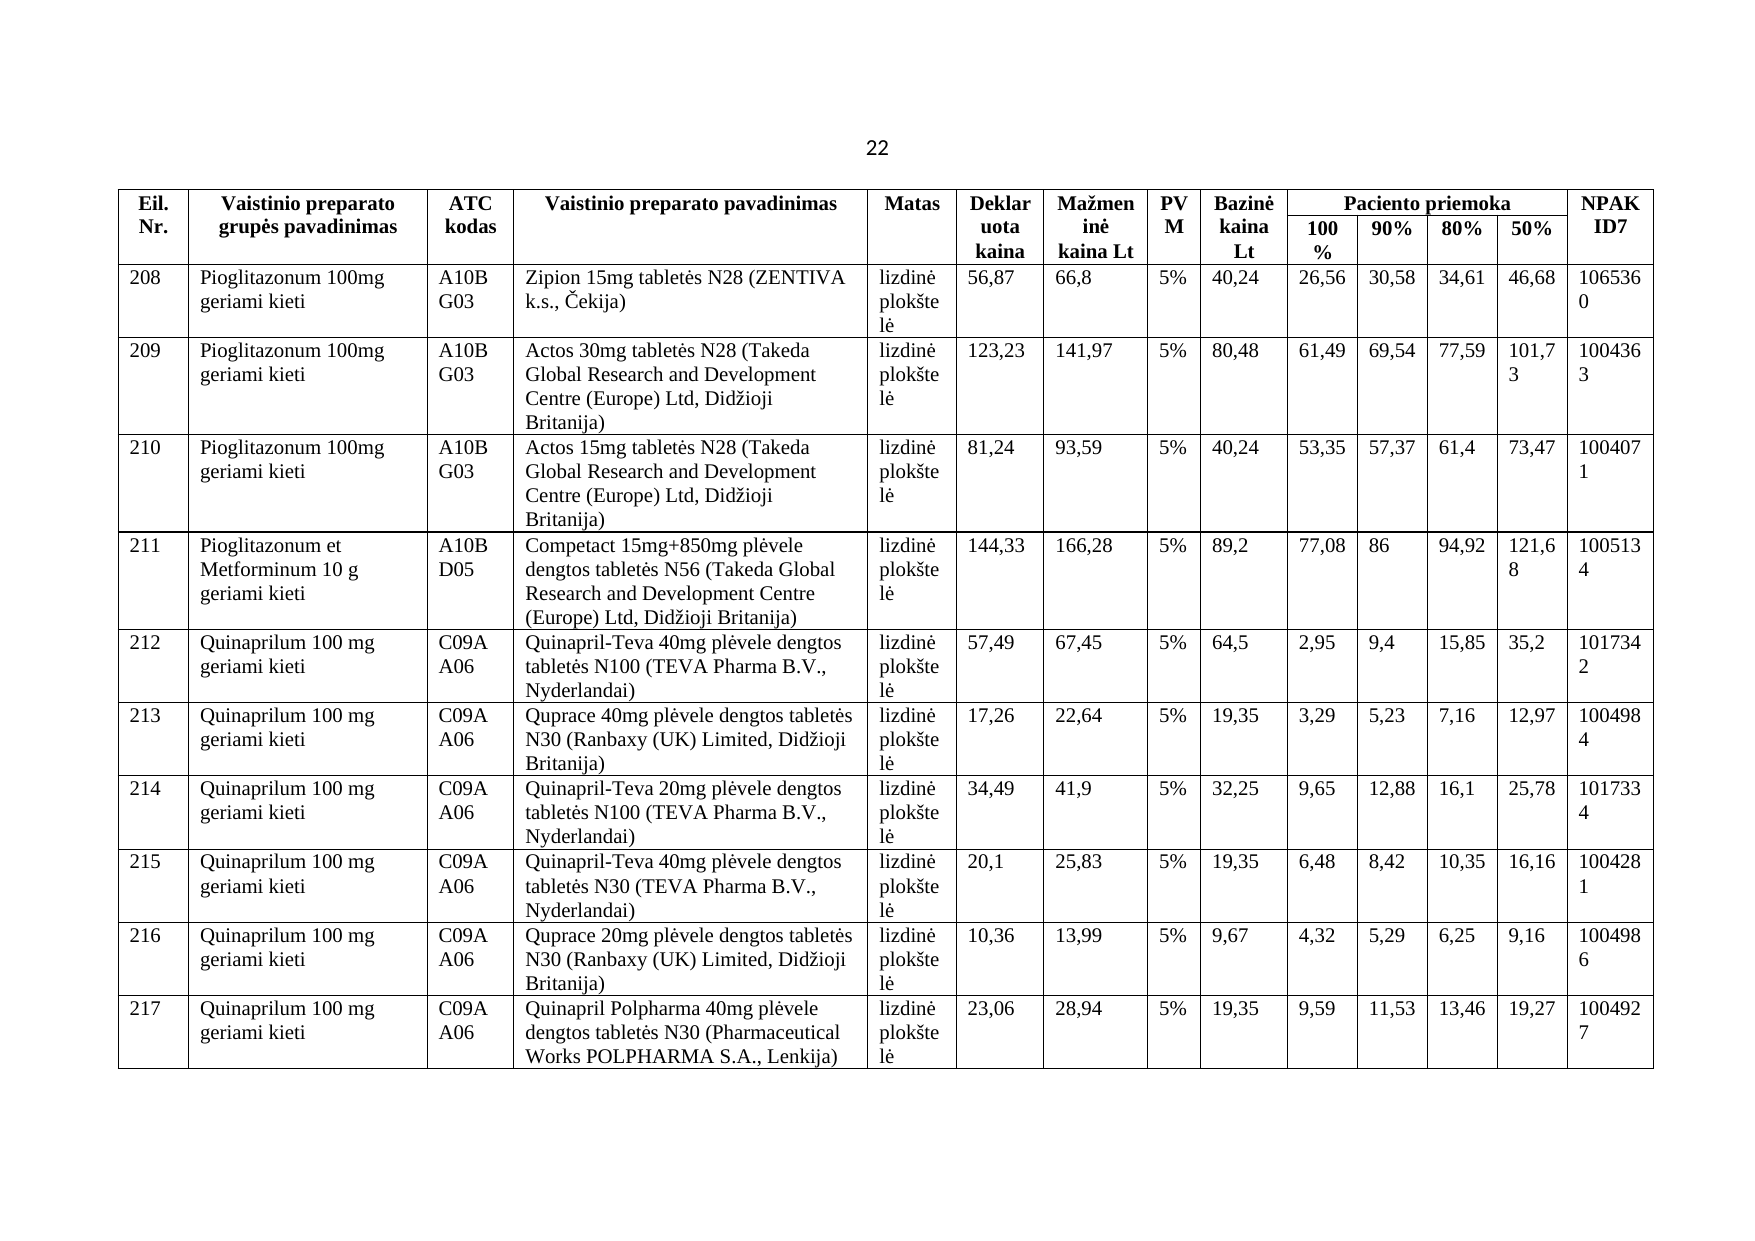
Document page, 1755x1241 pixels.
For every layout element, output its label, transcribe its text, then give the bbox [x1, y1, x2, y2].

table_cell 1017342 [1568, 630, 1653, 702]
table_cell 19,35 [1201, 703, 1287, 775]
table_cell 77,08 [1288, 533, 1357, 629]
table_cell 5% [1148, 923, 1200, 995]
table_cell 61,4 [1428, 435, 1497, 531]
table_cell 64,5 [1201, 630, 1287, 702]
table_cell 166,28 [1044, 533, 1147, 629]
table_cell 2,95 [1288, 630, 1357, 702]
table_cell 214 [119, 776, 188, 848]
table_cell 46,68 [1498, 265, 1567, 337]
table_cell Quinaprilum 100 mg geriami kieti [189, 923, 427, 995]
table_cell 5% [1148, 850, 1200, 922]
table_cell 69,54 [1358, 338, 1427, 434]
table_cell 32,25 [1201, 776, 1287, 848]
table_cell 6,25 [1428, 923, 1497, 995]
table_cell 10,36 [957, 923, 1043, 995]
table_cell lizdinė plokštelė [868, 850, 956, 922]
table_cell 25,83 [1044, 850, 1147, 922]
table_cell 15,85 [1428, 630, 1497, 702]
table_cell 1004984 [1568, 703, 1653, 775]
table_cell 12,88 [1358, 776, 1427, 848]
table_cell 16,1 [1428, 776, 1497, 848]
table_cell 212 [119, 630, 188, 702]
table_cell 9,4 [1358, 630, 1427, 702]
table_cell 10,35 [1428, 850, 1497, 922]
table_cell 5,29 [1358, 923, 1427, 995]
table_cell 9,65 [1288, 776, 1357, 848]
table_cell lizdinė plokštelė [868, 996, 956, 1068]
table_cell 17,26 [957, 703, 1043, 775]
table_cell 215 [119, 850, 188, 922]
table_cell 8,42 [1358, 850, 1427, 922]
table_cell 123,23 [957, 338, 1043, 434]
table_cell Quprace 20mg plėvele dengtos tabletės N30 (Ranbaxy (UK) Limited, Didžioji Britanija) [514, 923, 867, 995]
table_cell Actos 15mg tabletės N28 (Takeda Global Research and Development Centre (Europe) Ltd, Didžioji Britanija) [514, 435, 867, 531]
table_cell A10BD05 [428, 533, 513, 629]
table_cell 94,92 [1428, 533, 1497, 629]
table_header Bazinė kaina Lt [1201, 190, 1287, 264]
table_cell 9,16 [1498, 923, 1567, 995]
table_cell 121,68 [1498, 533, 1567, 629]
table_cell 5% [1148, 435, 1200, 531]
table_cell Quinaprilum 100 mg geriami kieti [189, 630, 427, 702]
table_cell lizdinė plokštelė [868, 923, 956, 995]
table_cell 144,33 [957, 533, 1043, 629]
table_cell 7,16 [1428, 703, 1497, 775]
table_header PVM [1148, 190, 1200, 264]
table_cell 100% [1288, 216, 1357, 264]
table_cell lizdinė plokštelė [868, 703, 956, 775]
table_cell Actos 30mg tabletės N28 (Takeda Global Research and Development Centre (Europe) Ltd, Didžioji Britanija) [514, 338, 867, 434]
table_cell 34,61 [1428, 265, 1497, 337]
table_cell 1004986 [1568, 923, 1653, 995]
table_cell 5% [1148, 338, 1200, 434]
table_cell Quinaprilum 100 mg geriami kieti [189, 703, 427, 775]
table_cell 4,32 [1288, 923, 1357, 995]
table_header Vaistinio preparato pavadinimas [514, 190, 867, 264]
table_cell 81,24 [957, 435, 1043, 531]
table_cell 20,1 [957, 850, 1043, 922]
table_cell C09AA06 [428, 996, 513, 1068]
table_cell 9,67 [1201, 923, 1287, 995]
table_cell 1004071 [1568, 435, 1653, 531]
table_cell 73,47 [1498, 435, 1567, 531]
table_cell 3,29 [1288, 703, 1357, 775]
table_cell 28,94 [1044, 996, 1147, 1068]
table_cell lizdinė plokštelė [868, 776, 956, 848]
table_cell 6,48 [1288, 850, 1357, 922]
table_cell 5% [1148, 703, 1200, 775]
table_header Eil. Nr. [119, 190, 188, 264]
table_cell lizdinė plokštelė [868, 265, 956, 337]
table_cell 34,49 [957, 776, 1043, 848]
table_cell 16,16 [1498, 850, 1567, 922]
table_cell 217 [119, 996, 188, 1068]
table_cell 80,48 [1201, 338, 1287, 434]
table_cell 23,06 [957, 996, 1043, 1068]
table_cell Quinapril-Teva 40mg plėvele dengtos tabletės N30 (TEVA Pharma B.V., Nyderlandai) [514, 850, 867, 922]
table_cell 50% [1498, 216, 1567, 264]
table_cell 13,46 [1428, 996, 1497, 1068]
table_cell 40,24 [1201, 435, 1287, 531]
table_cell 5% [1148, 265, 1200, 337]
table_cell 9,59 [1288, 996, 1357, 1068]
table_cell 210 [119, 435, 188, 531]
table_header Deklaruota kaina Lt [957, 190, 1043, 264]
table_cell 66,8 [1044, 265, 1147, 337]
table_cell C09AA06 [428, 923, 513, 995]
table_cell Quinaprilum 100 mg geriami kieti [189, 776, 427, 848]
table_cell 211 [119, 533, 188, 629]
table_cell 77,59 [1428, 338, 1497, 434]
table_cell 1004363 [1568, 338, 1653, 434]
table_cell A10BG03 [428, 435, 513, 531]
table_cell 5% [1148, 533, 1200, 629]
table_cell Pioglitazonum 100mg geriami kieti [189, 435, 427, 531]
table_cell 26,56 [1288, 265, 1357, 337]
table_cell 57,49 [957, 630, 1043, 702]
table_cell C09AA06 [428, 630, 513, 702]
table_cell lizdinė plokštelė [868, 338, 956, 434]
table_cell 41,9 [1044, 776, 1147, 848]
table_cell 25,78 [1498, 776, 1567, 848]
table_cell lizdinė plokštelė [868, 435, 956, 531]
table_cell C09AA06 [428, 850, 513, 922]
table_cell 1004927 [1568, 996, 1653, 1068]
table_cell 101,73 [1498, 338, 1567, 434]
table_cell 12,97 [1498, 703, 1567, 775]
table_cell Quinapril-Teva 20mg plėvele dengtos tabletės N100 (TEVA Pharma B.V., Nyderlandai) [514, 776, 867, 848]
table_cell 93,59 [1044, 435, 1147, 531]
table_cell 80% [1428, 216, 1497, 264]
table_cell 57,37 [1358, 435, 1427, 531]
table_cell 208 [119, 265, 188, 337]
table_cell Competact 15mg+850mg plėvele dengtos tabletės N56 (Takeda Global Research and Development Centre (Europe) Ltd, Didžioji Britanija) [514, 533, 867, 629]
table_header ATC kodas [428, 190, 513, 264]
table_cell 40,24 [1201, 265, 1287, 337]
table_cell 5,23 [1358, 703, 1427, 775]
table_cell 1005134 [1568, 533, 1653, 629]
table_cell Quinapril-Teva 40mg plėvele dengtos tabletės N100 (TEVA Pharma B.V., Nyderlandai) [514, 630, 867, 702]
table_cell 35,2 [1498, 630, 1567, 702]
table_cell 1065360 [1568, 265, 1653, 337]
table_cell 11,53 [1358, 996, 1427, 1068]
table_cell Quprace 40mg plėvele dengtos tabletės N30 (Ranbaxy (UK) Limited, Didžioji Britanija) [514, 703, 867, 775]
table_cell Zipion 15mg tabletės N28 (ZENTIVA k.s., Čekija) [514, 265, 867, 337]
table_cell Quinapril Polpharma 40mg plėvele dengtos tabletės N30 (Pharmaceutical Works POLPHARMA S.A., Lenkija) [514, 996, 867, 1068]
table_cell 30,58 [1358, 265, 1427, 337]
table_cell Quinaprilum 100 mg geriami kieti [189, 996, 427, 1068]
table_header Vaistinio preparato grupės pavadinimas [189, 190, 427, 264]
table_cell 1017334 [1568, 776, 1653, 848]
table_cell 53,35 [1288, 435, 1357, 531]
table_cell 67,45 [1044, 630, 1147, 702]
table_cell 1004281 [1568, 850, 1653, 922]
table_cell Pioglitazonum 100mg geriami kieti [189, 338, 427, 434]
table_cell 141,97 [1044, 338, 1147, 434]
table_cell 19,35 [1201, 996, 1287, 1068]
table_cell 5% [1148, 996, 1200, 1068]
table_cell 56,87 [957, 265, 1043, 337]
table_cell 5% [1148, 630, 1200, 702]
table_cell Pioglitazonum 100mg geriami kieti [189, 265, 427, 337]
table_cell A10BG03 [428, 338, 513, 434]
table_cell 213 [119, 703, 188, 775]
table_cell C09AA06 [428, 776, 513, 848]
table_cell Pioglitazonum et Metforminum 10 g geriami kieti [189, 533, 427, 629]
table_cell 90% [1358, 216, 1427, 264]
table_cell Quinaprilum 100 mg geriami kieti [189, 850, 427, 922]
table_cell 209 [119, 338, 188, 434]
table_cell lizdinė plokštelė [868, 630, 956, 702]
table_cell 13,99 [1044, 923, 1147, 995]
table_cell 5% [1148, 776, 1200, 848]
table_cell 89,2 [1201, 533, 1287, 629]
table_cell 19,27 [1498, 996, 1567, 1068]
table_header Matas [868, 190, 956, 264]
table_cell 22,64 [1044, 703, 1147, 775]
table_header Mažmeninė kaina Lt [1044, 190, 1147, 264]
table_cell 216 [119, 923, 188, 995]
table_cell lizdinė plokštelė [868, 533, 956, 629]
table_header NPAKID7 [1568, 190, 1653, 264]
table_cell 61,49 [1288, 338, 1357, 434]
table_cell A10BG03 [428, 265, 513, 337]
table_cell 19,35 [1201, 850, 1287, 922]
table_header Paciento priemoka [1288, 190, 1567, 214]
table_cell 86 [1358, 533, 1427, 629]
table_cell C09AA06 [428, 703, 513, 775]
